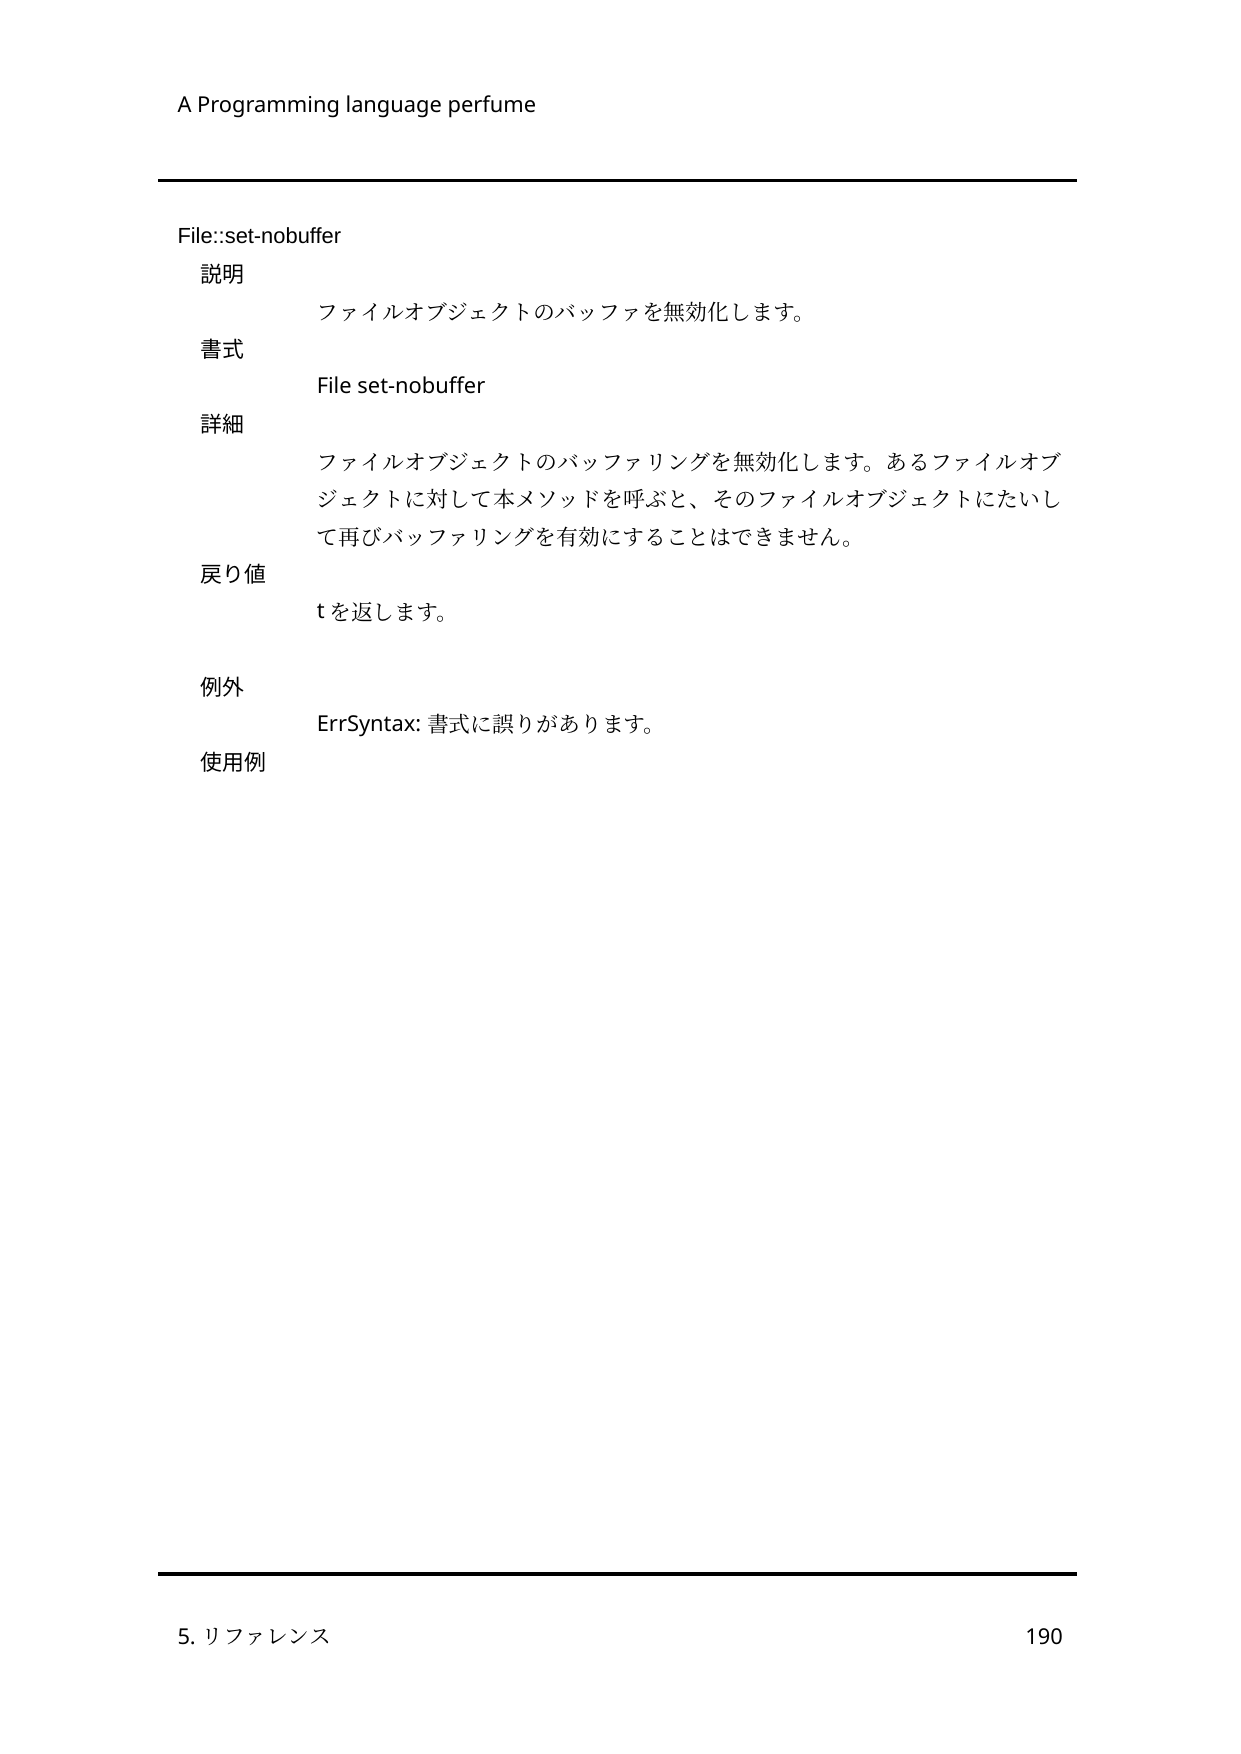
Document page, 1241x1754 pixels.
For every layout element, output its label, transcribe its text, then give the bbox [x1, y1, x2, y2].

table_cell ErrSyntax: 書式に誤りがあります。 [317, 642, 1063, 742]
table_cell [317, 742, 1063, 817]
table_cell ファイルオブジェクトのバッファリングを無効化します。あるファイルオブジェクトに対して本メソッドを呼ぶと、そのファイルオブジェクトにたいして再びバッファリングを有効にすることはできません。 [317, 404, 1063, 554]
table_header 説明 [200, 254, 317, 329]
table_cell 詳細 [200, 404, 317, 554]
subtitle File::set-nobuffer [177, 217, 1063, 254]
table_header ファイルオブジェクトのバッファを無効化します。 [317, 254, 1063, 329]
table_cell 使用例 [200, 742, 317, 817]
table_cell 書式 [200, 329, 317, 404]
table_cell 戻り値 [200, 554, 317, 642]
table_cell tを返します。 [317, 554, 1063, 642]
table_cell 例外 [200, 642, 317, 742]
table_cell File set-nobuffer [317, 329, 1063, 404]
